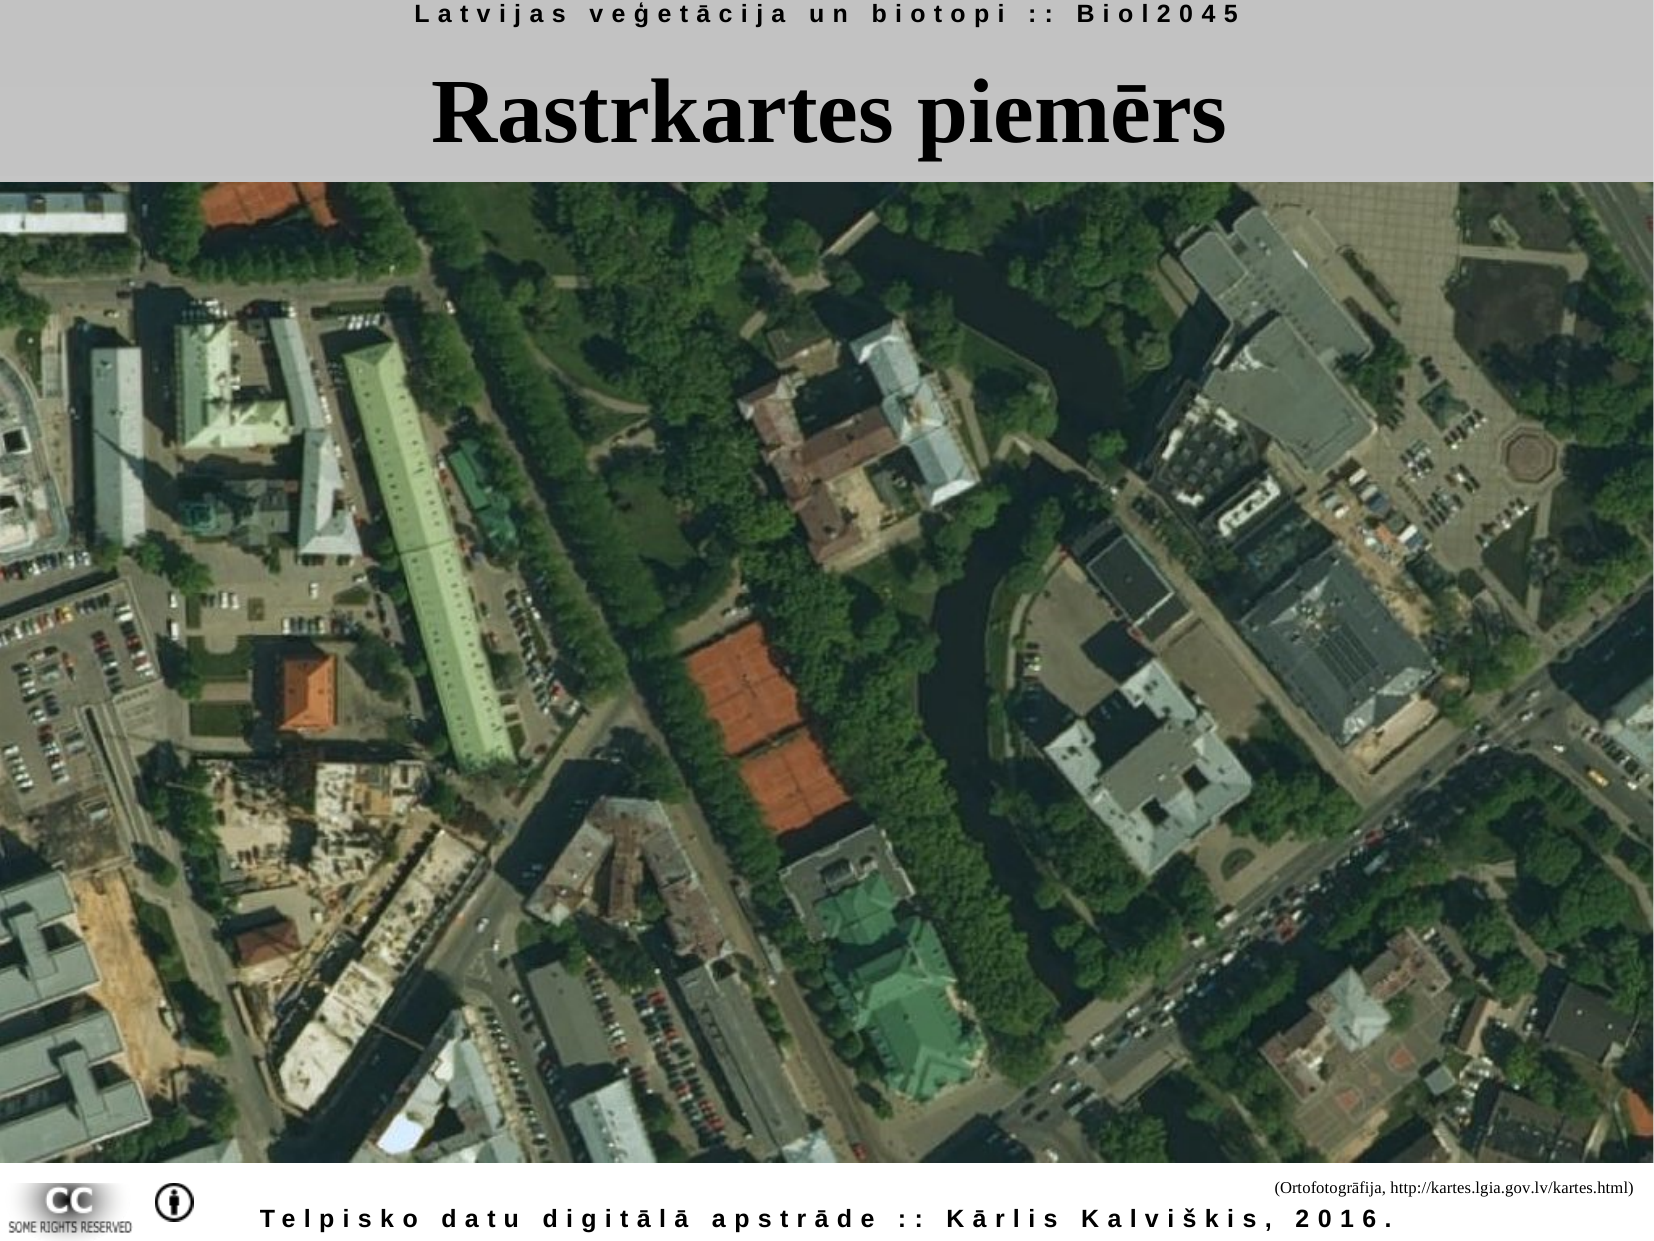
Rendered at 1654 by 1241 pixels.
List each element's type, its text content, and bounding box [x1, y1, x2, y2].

title Rastrkartes piemērs [34, 61, 1626, 182]
text_box (Ortofotogrāfija, http://kartes.lgia.gov.lv/kartes.html) [1278, 1178, 1635, 1198]
picture [0, 0, 1654, 1241]
